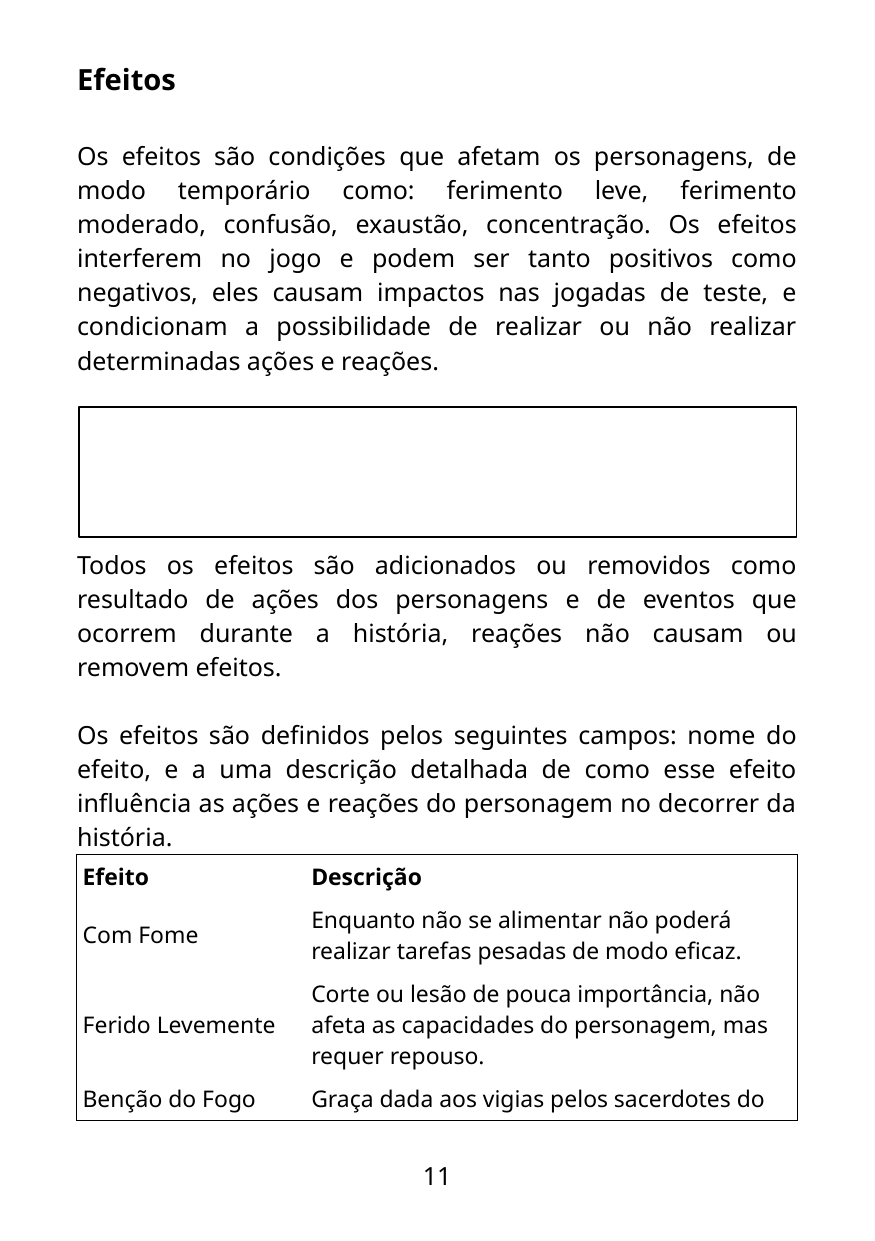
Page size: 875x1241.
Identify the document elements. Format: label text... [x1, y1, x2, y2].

table_cell Enquanto não se alimentar não poderá realizar tarefas pesadas de modo eficaz. [305, 898, 797, 972]
subtitle Efeitos [77, 59, 797, 99]
table_header Descrição [305, 855, 797, 898]
text Os efeitos são condições que afetam os personagens, de modo temporário como: ferimento leve, ferimento moderado, confusão, exaustão, concentração. Os efeitos interferem no jogo e podem ser tanto positivos como negativos, eles causam impactos nas jogadas de teste, e condicionam a possibilidade de realizar ou não realizar determinadas ações e reações. [77, 139, 797, 377]
text Os efeitos são definidos pelos seguintes campos: nome do efeito, e a uma descrição detalhada de como esse efeito influência as ações e reações do personagem no decorrer da história. [77, 718, 797, 854]
table_cell Benção do Fogo [77, 1077, 305, 1120]
table_cell Ferido Levemente [77, 972, 305, 1077]
table_cell Com Fome [77, 898, 305, 972]
table_header Efeito [77, 855, 305, 898]
text Todos os efeitos são adicionados ou removidos como resultado de ações dos personagens e de eventos que ocorrem durante a história, reações não causam ou removem efeitos. [77, 411, 797, 684]
table_cell Graça dada aos vigias pelos sacerdotes do [305, 1077, 797, 1120]
table_cell Corte ou lesão de pouca importância, não afeta as capacidades do personagem, mas requer repouso. [305, 972, 797, 1077]
